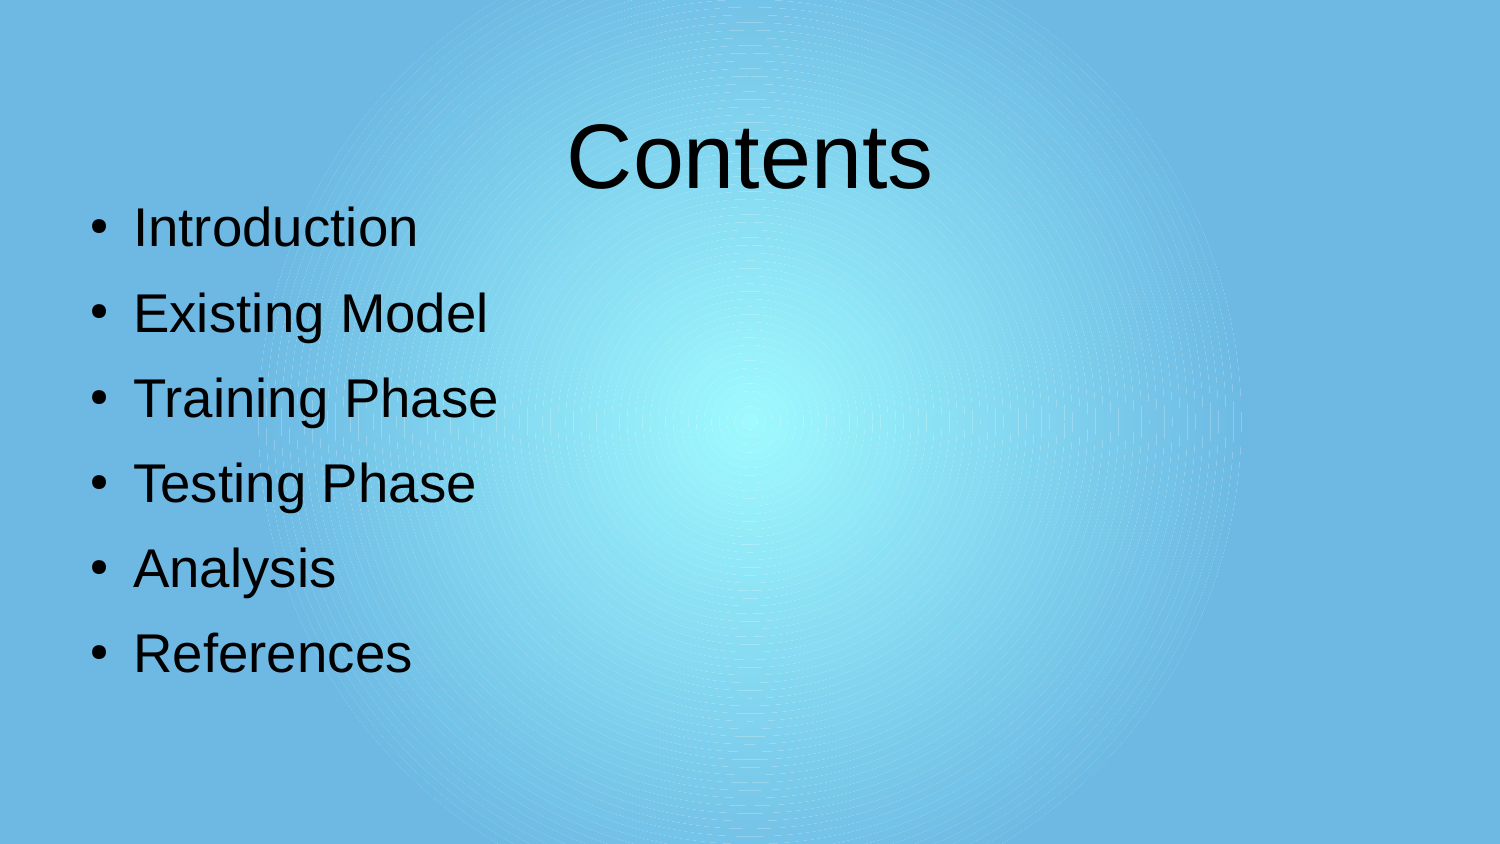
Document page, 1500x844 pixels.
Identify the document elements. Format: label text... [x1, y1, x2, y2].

title Contents [127, 105, 1374, 197]
list Introduction Existing Model Training Phase Testing Phase Analysis References [75, 197, 1425, 687]
